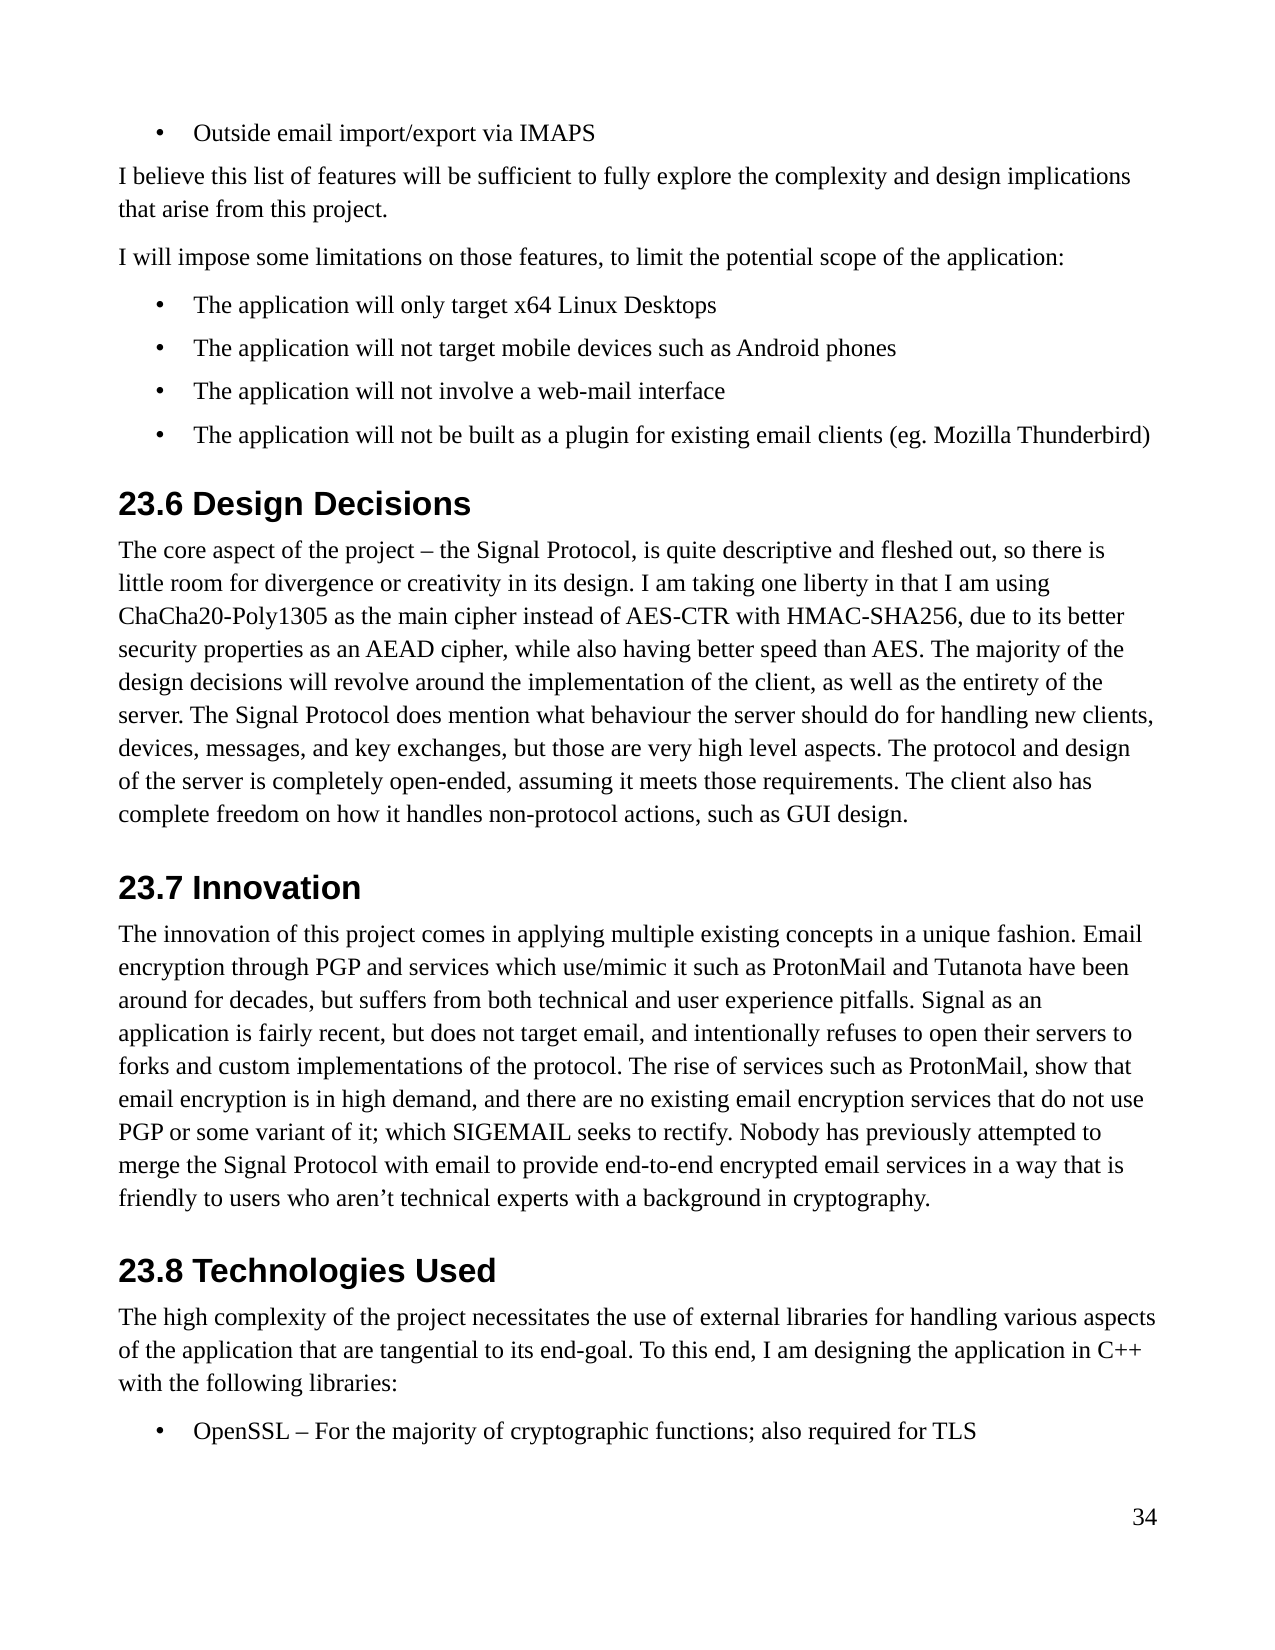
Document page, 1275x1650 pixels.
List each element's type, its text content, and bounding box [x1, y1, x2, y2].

list Outside email import/export via IMAPS [156, 118, 1157, 147]
text The core aspect of the project – the Signal Protocol, is quite descriptive and fleshed out, so there is little room for divergence or creativity in its design. I am taking one liberty in that I am using ChaCha20-Poly1305 as the main cipher instead of AES-CTR with HMAC-SHA256, due to its better security properties as an AEAD cipher, while also having better speed than AES. The majority of the design decisions will revolve around the implementation of the client, as well as the entirety of the server. The Signal Protocol does mention what behaviour the server should do for handling new clients, devices, messages, and key exchanges, but those are very high level aspects. The protocol and design of the server is completely open-ended, assuming it meets those requirements. The client also has complete freedom on how it handles non-protocol actions, such as GUI design. [118, 535, 1157, 828]
text The high complexity of the project necessitates the use of external libraries for handling various aspects of the application that are tangential to its end-goal. To this end, I am designing the application in C++ with the following libraries: [118, 1302, 1157, 1397]
list The application will not target mobile devices such as Android phones [156, 333, 1157, 362]
list The application will not involve a web-mail interface [156, 376, 1157, 405]
subtitle Innovation [118, 868, 1157, 906]
list OpenSSL – For the majority of cryptographic functions; also required for TLS [156, 1416, 1157, 1445]
list The application will only target x64 Linux Desktops [156, 290, 1157, 318]
list The application will not be built as a plugin for existing email clients (eg. Mozilla Thunderbird) [156, 420, 1157, 448]
subtitle Technologies Used [118, 1251, 1157, 1290]
subtitle Design Decisions [118, 484, 1157, 522]
text I will impose some limitations on those features, to limit the potential scope of the application: [118, 242, 1157, 271]
text The innovation of this project comes in applying multiple existing concepts in a unique fashion. Email encryption through PGP and services which use/mimic it such as ProtonMail and Tutanota have been around for decades, but suffers from both technical and user experience pitfalls. Signal as an application is fairly recent, but does not target email, and intentionally refuses to open their servers to forks and custom implementations of the protocol. The rise of services such as ProtonMail, show that email encryption is in high demand, and there are no existing email encryption services that do not use PGP or some variant of it; which SIGEMAIL seeks to rectify. Nobody has previously attempted to merge the Signal Protocol with email to provide end-to-end encrypted email services in a way that is friendly to users who aren’t technical experts with a background in cryptography. [118, 919, 1157, 1212]
text I believe this list of features will be sufficient to fully explore the complexity and design implications that arise from this project. [118, 161, 1157, 223]
